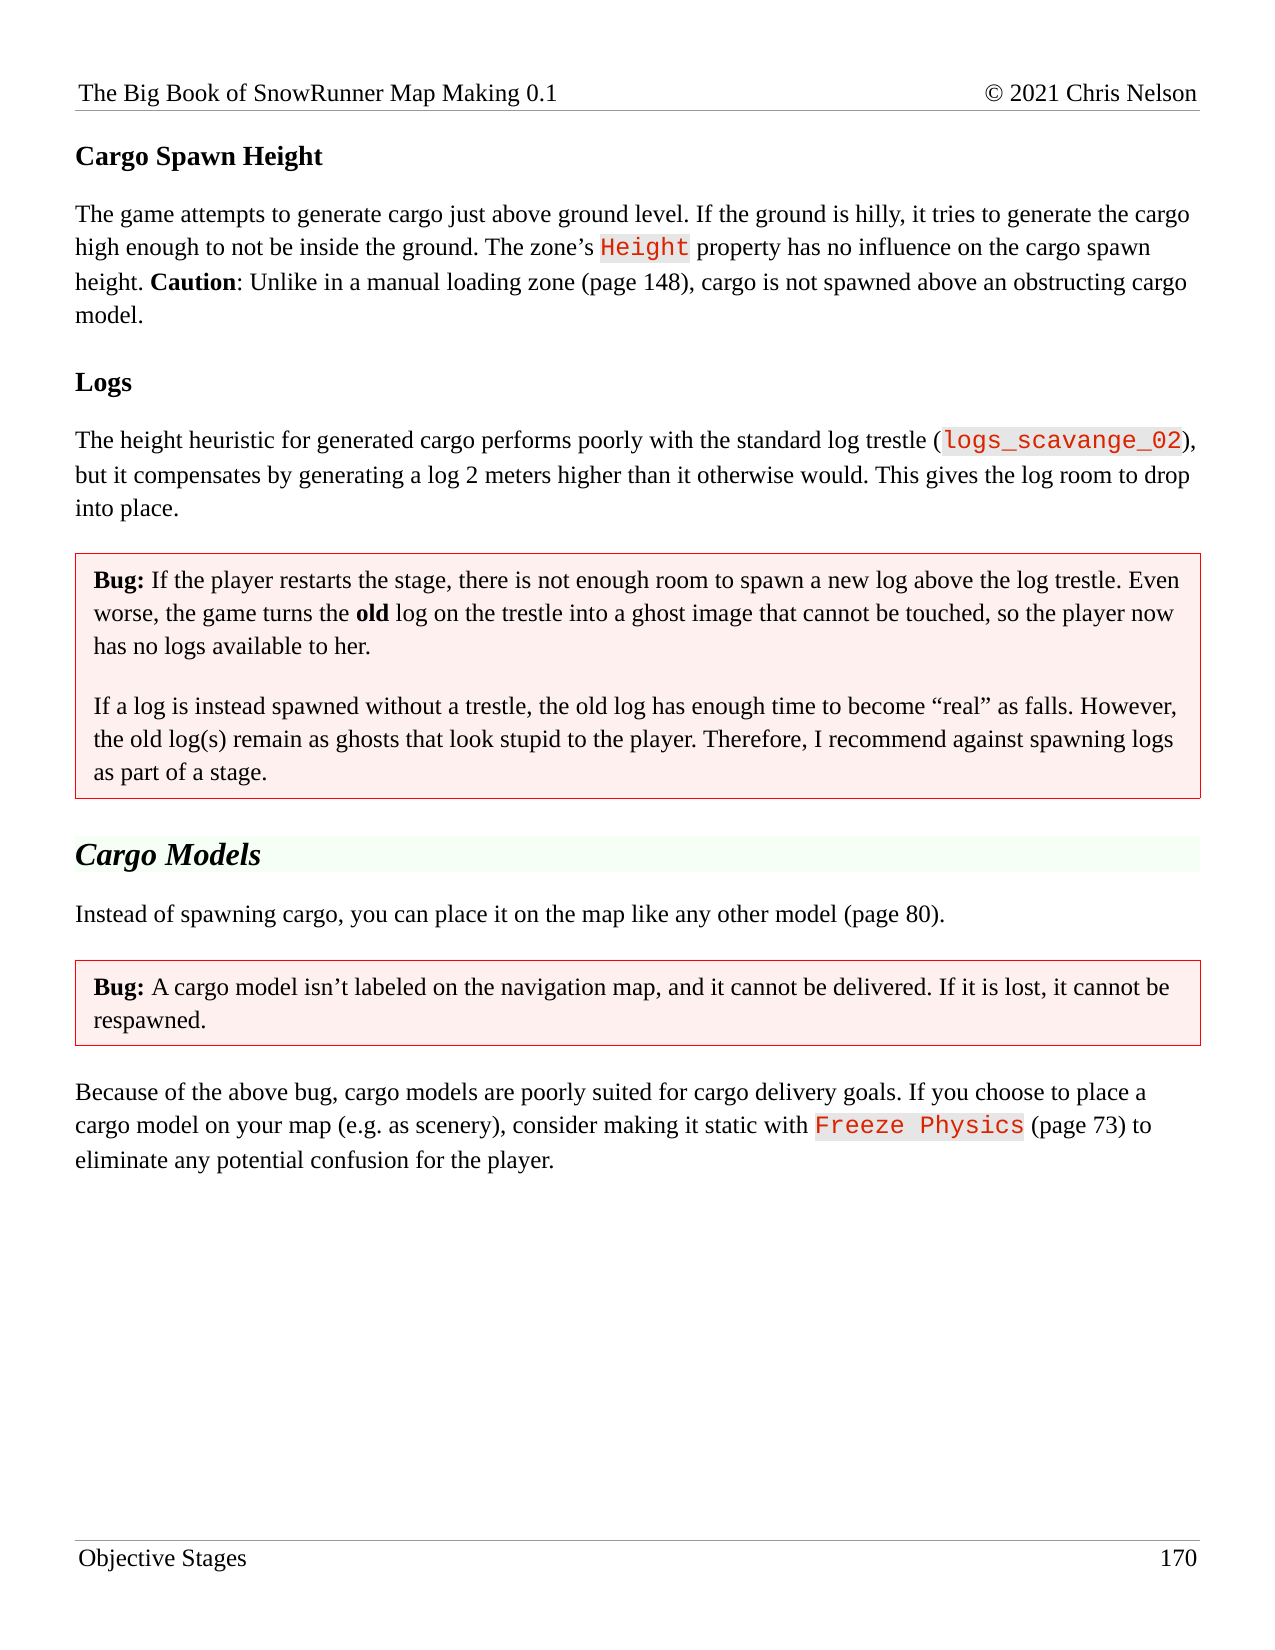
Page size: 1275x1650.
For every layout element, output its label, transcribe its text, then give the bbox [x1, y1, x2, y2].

text The height heuristic for generated cargo performs poorly with the standard log trestle (logs_scavange_02), but it compensates by generating a log 2 meters higher than it otherwise would. This gives the log room to drop into place. [75, 425, 1200, 522]
text If a log is instead spawned without a trestle, the old log has enough time to become “real” as falls. However, the old log(s) remain as ghosts that look stupid to the player. Therefore, I recommend against spawning logs as part of a stage. [76, 679, 1200, 798]
subtitle Cargo Spawn Height [75, 140, 1200, 172]
text Instead of spawning cargo, you can place it on the map like any other model (page 80). [75, 899, 1200, 928]
subtitle Logs [75, 366, 1200, 398]
list A cargo model isn’t labeled on the navigation map, and it cannot be delivered. If it is lost, it cannot be respawned. [76, 961, 1200, 1045]
subtitle Cargo Models [75, 836, 1200, 872]
text Because of the above bug, cargo models are poorly suited for cargo delivery goals. If you choose to place a cargo model on your map (e.g. as scenery), consider making it static with Freeze Physics (page 73) to eliminate any potential confusion for the player. [75, 1077, 1200, 1174]
text The game attempts to generate cargo just above ground level. If the ground is hilly, it tries to generate the cargo high enough to not be inside the ground. The zone’s Height property has no influence on the cargo spawn height. Caution: Unlike in a manual loading zone (page 148), cargo is not spawned above an obstructing cargo model. [75, 199, 1200, 329]
list If the player restarts the stage, there is not enough room to spawn a new log above the log trestle. Even worse, the game turns the old log on the trestle into a ghost image that cannot be touched, so the player now has no logs available to her. [76, 554, 1200, 660]
